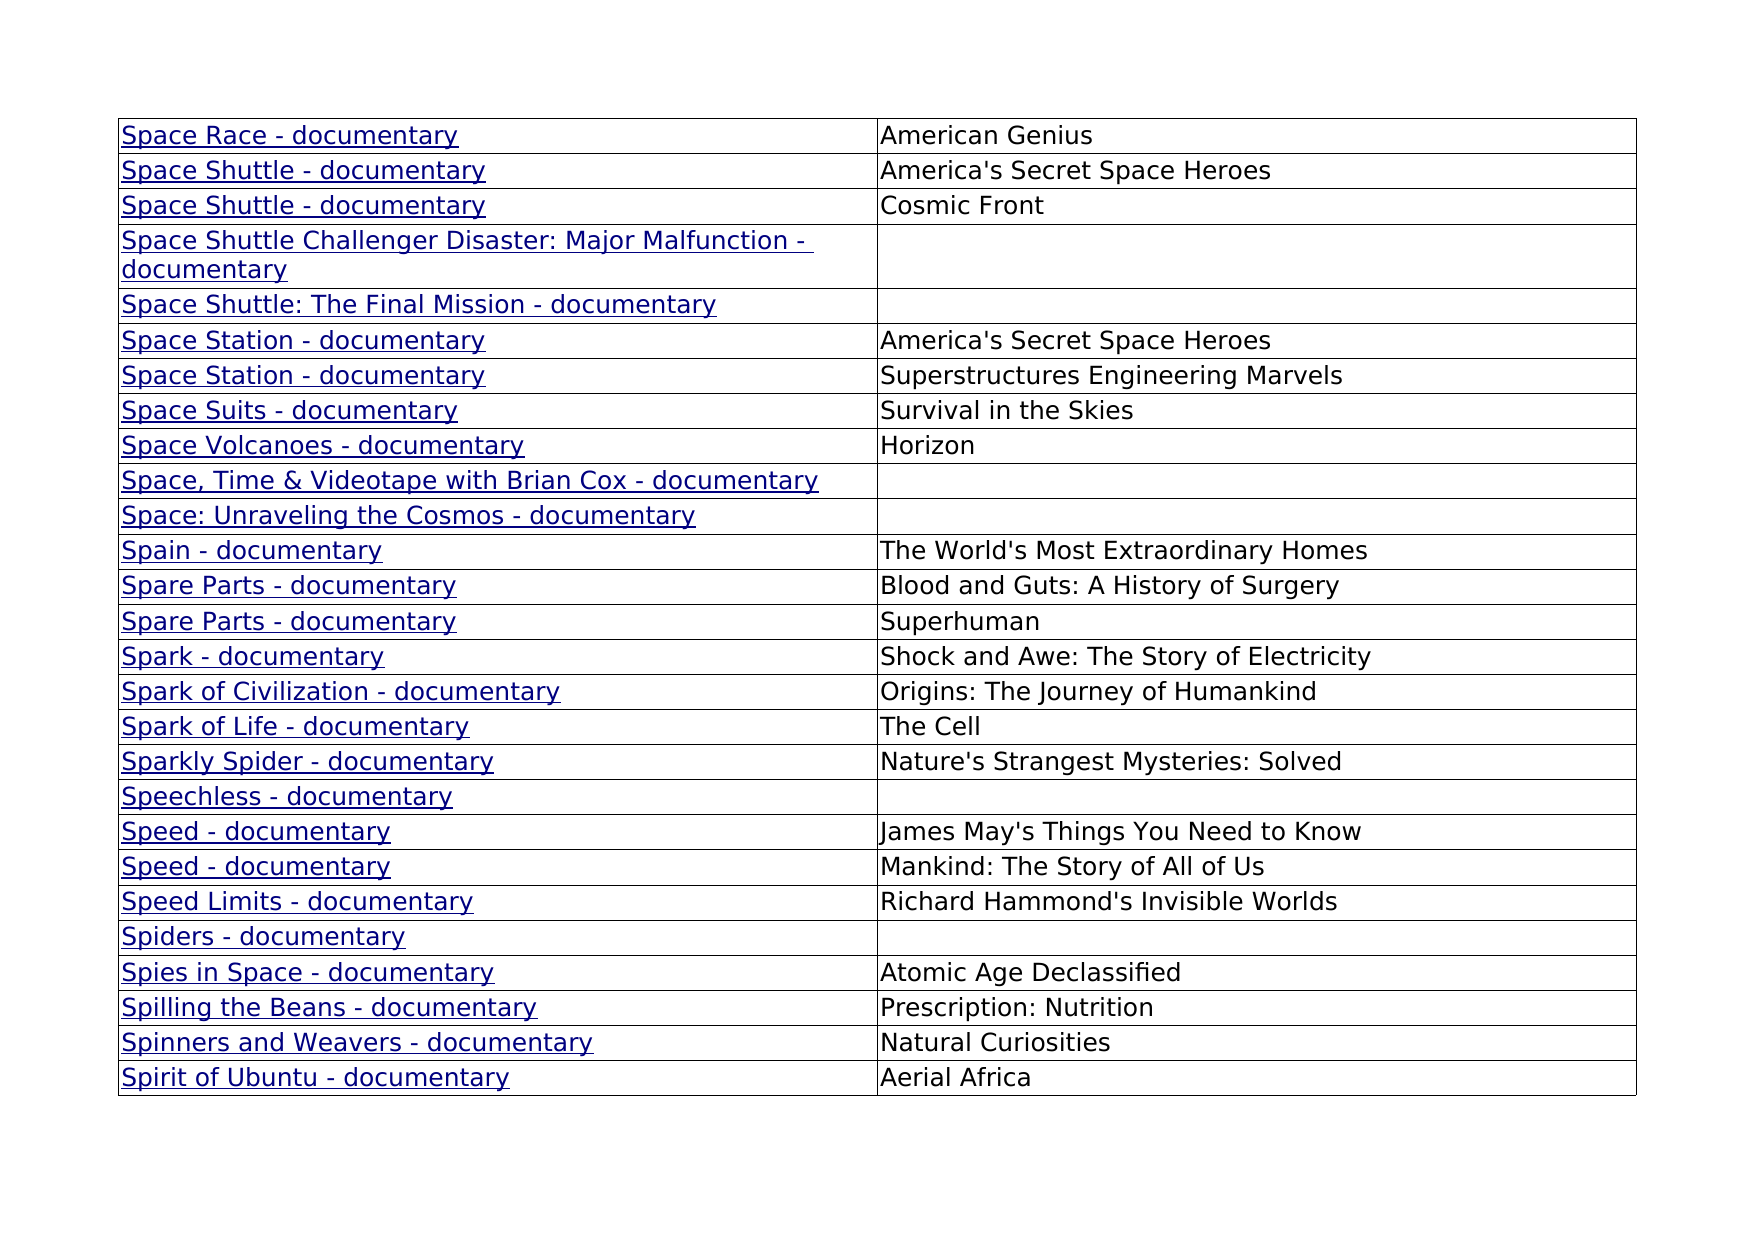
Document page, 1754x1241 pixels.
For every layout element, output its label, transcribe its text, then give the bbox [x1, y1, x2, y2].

table_cell [878, 464, 1636, 498]
table_cell The Cell [878, 710, 1636, 744]
table_cell Spark - documentary [119, 640, 877, 674]
table_cell Nature's Strangest Mysteries: Solved [878, 745, 1636, 779]
table_cell Richard Hammond's Invisible Worlds [878, 886, 1636, 919]
table_cell Speed Limits - documentary [119, 886, 877, 919]
table_cell Speechless - documentary [119, 780, 877, 814]
table_cell [878, 289, 1636, 323]
table_cell Aerial Africa [878, 1061, 1636, 1095]
table_cell [878, 780, 1636, 814]
table_cell Spark of Civilization - documentary [119, 675, 877, 709]
table_cell The World's Most Extraordinary Homes [878, 535, 1636, 568]
table_cell Prescription: Nutrition [878, 991, 1636, 1025]
table_cell Spark of Life - documentary [119, 710, 877, 744]
table_cell Superstructures Engineering Marvels [878, 359, 1636, 393]
table_cell [878, 225, 1636, 288]
table_cell Blood and Guts: A History of Surgery [878, 570, 1636, 604]
table_cell Spinners and Weavers - documentary [119, 1026, 877, 1060]
table_cell Spirit of Ubuntu - documentary [119, 1061, 877, 1095]
table_cell Space Station - documentary [119, 324, 877, 358]
table_cell [878, 499, 1636, 533]
table_cell America's Secret Space Heroes [878, 154, 1636, 188]
table_cell Natural Curiosities [878, 1026, 1636, 1060]
table_cell Spare Parts - documentary [119, 570, 877, 604]
table_cell Spilling the Beans - documentary [119, 991, 877, 1025]
table_cell American Genius [878, 119, 1636, 153]
table_cell Sparkly Spider - documentary [119, 745, 877, 779]
table_cell James May's Things You Need to Know [878, 815, 1636, 849]
table_cell Space Station - documentary [119, 359, 877, 393]
table_cell Mankind: The Story of All of Us [878, 850, 1636, 884]
table_cell Spiders - documentary [119, 921, 877, 955]
table_cell Space Shuttle - documentary [119, 189, 877, 223]
table_cell Spare Parts - documentary [119, 605, 877, 639]
table_cell Space Race - documentary [119, 119, 877, 153]
table_cell Spies in Space - documentary [119, 956, 877, 990]
table_cell Cosmic Front [878, 189, 1636, 223]
table_cell Space Suits - documentary [119, 394, 877, 428]
table_cell Speed - documentary [119, 850, 877, 884]
table_cell Space Volcanoes - documentary [119, 429, 877, 463]
table_cell Space: Unraveling the Cosmos - documentary [119, 499, 877, 533]
table_cell Shock and Awe: The Story of Electricity [878, 640, 1636, 674]
table_cell Spain - documentary [119, 535, 877, 568]
table_cell Survival in the Skies [878, 394, 1636, 428]
table_cell Space, Time & Videotape with Brian Cox - documentary [119, 464, 877, 498]
table_cell Space Shuttle - documentary [119, 154, 877, 188]
table_cell Speed - documentary [119, 815, 877, 849]
table_cell [878, 921, 1636, 955]
table_cell Space Shuttle: The Final Mission - documentary [119, 289, 877, 323]
table_cell Atomic Age Declassified [878, 956, 1636, 990]
table_cell Superhuman [878, 605, 1636, 639]
table_cell Origins: The Journey of Humankind [878, 675, 1636, 709]
table_cell America's Secret Space Heroes [878, 324, 1636, 358]
table_cell Horizon [878, 429, 1636, 463]
table_cell Space Shuttle Challenger Disaster: Major Malfunction - documentary [119, 225, 877, 288]
